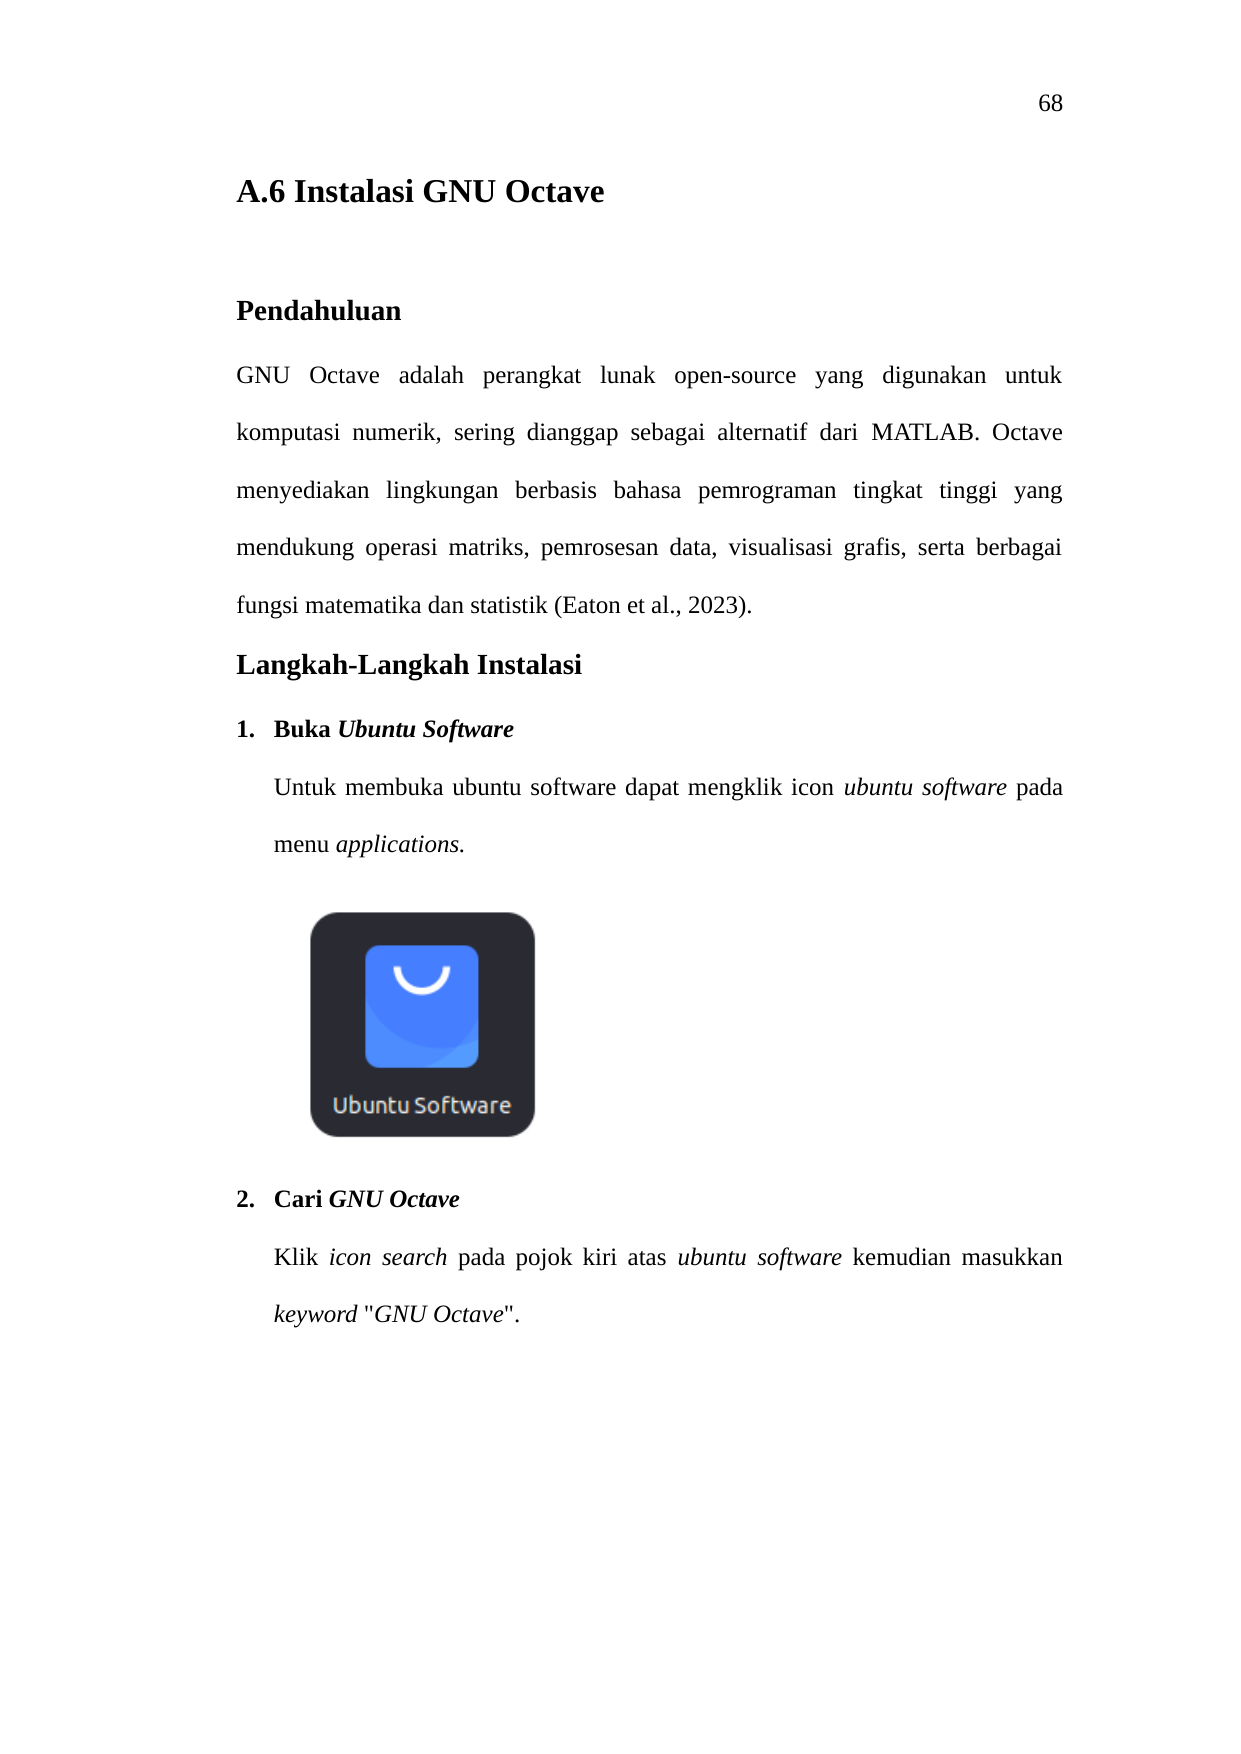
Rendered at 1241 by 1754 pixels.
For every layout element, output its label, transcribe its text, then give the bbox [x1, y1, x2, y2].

list Buka Ubuntu Software [236, 714, 1063, 743]
text GNU Octave adalah perangkat lunak open-source yang digunakan untuk komputasi numerik, sering dianggap sebagai alternatif dari MATLAB. Octave menyediakan lingkungan berbasis bahasa pemrograman tingkat tinggi yang mendukung operasi matriks, pemrosesan data, visualisasi grafis, serta berbagai fungsi matematika dan statistik (Eaton et al., 2023). [236, 360, 1063, 619]
list Klik icon search pada pojok kiri atas ubuntu software kemudian masukkan keyword "GNU Octave". [236, 1242, 1063, 1328]
list Untuk membuka ubuntu software dapat mengklik icon ubuntu software pada menu applications. [236, 772, 1063, 858]
text Langkah-Langkah Instalasi [236, 647, 1063, 681]
list Cari GNU Octave [236, 1184, 1063, 1213]
picture [273, 887, 576, 1156]
subtitle A.6 Instalasi GNU Octave [236, 172, 1063, 210]
text Pendahuluan [236, 293, 1063, 326]
